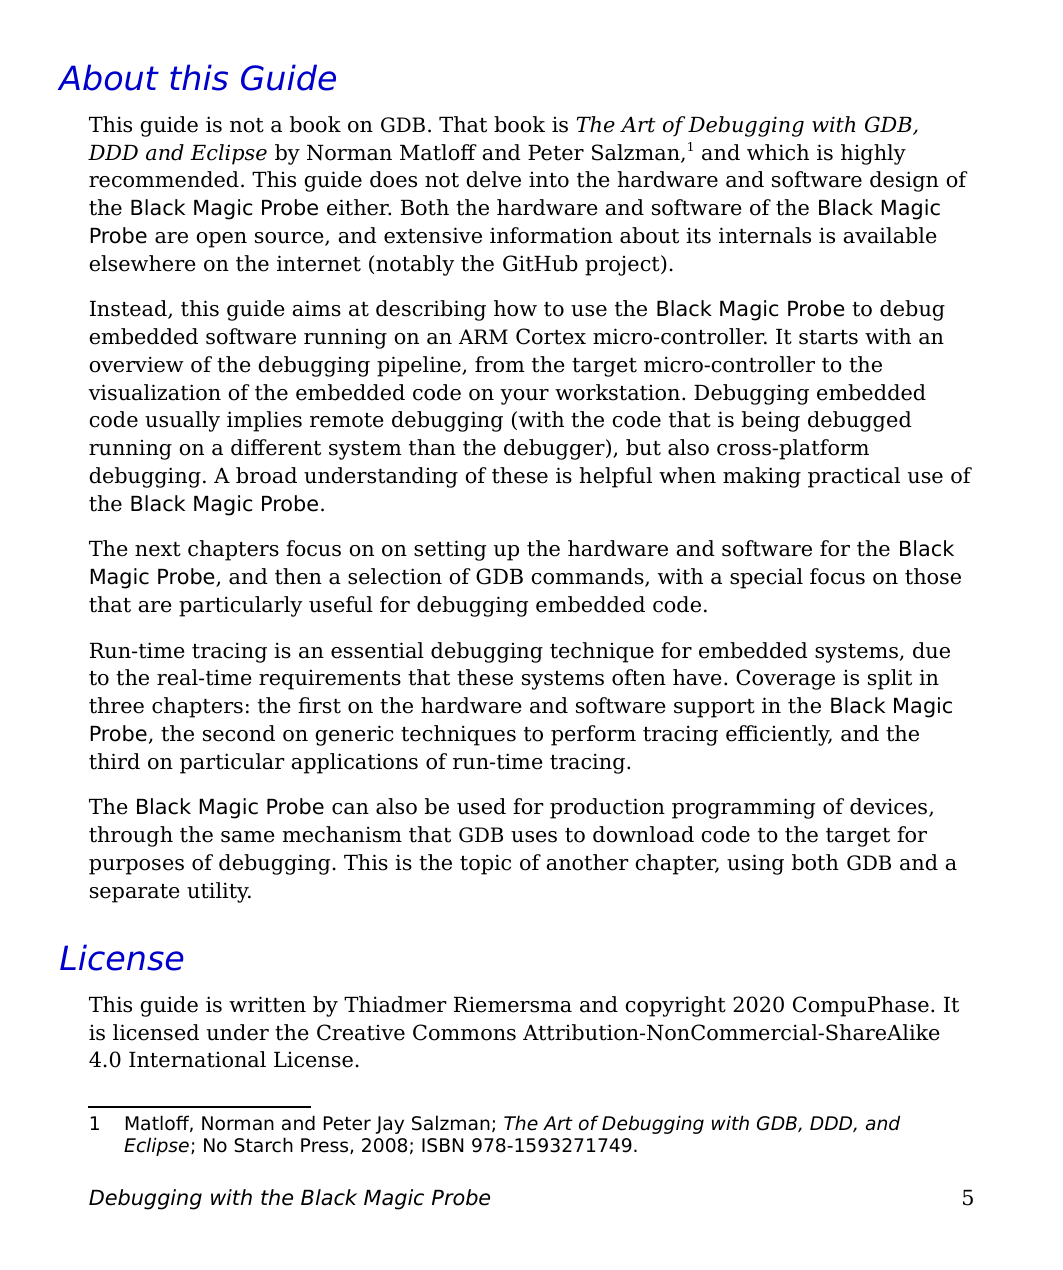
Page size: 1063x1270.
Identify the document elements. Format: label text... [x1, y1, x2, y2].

text The Black Magic Probe can also be used for production programming of devices, through the same mechanism that GDB uses to download code to the target for purposes of debugging. This is the topic of another chapter, using both GDB and a separate utility. [88, 795, 974, 903]
text The next chapters focus on on setting up the hardware and software for the Black Magic Probe, and then a selection of GDB commands, with a special focus on those that are particularly useful for debugging embedded code. [88, 537, 974, 617]
text Matloff, Norman and Peter Jay Salzman; The Art of Debugging with GDB, DDD, and Eclipse; No Starch Press, 2008; ISBN 978-1593271749. [88, 1113, 974, 1157]
text This guide is not a book on GDB. That book is The Art of Debugging with GDB, DDD and Eclipse by Norman Matloff and Peter Salzman, and which is highly recommended. This guide does not delve into the hardware and software design of the Black Magic Probe either. Both the hardware and software of the Black Magic Probe are open source, and extensive information about its internals is available elsewhere on the internet (notably the GitHub project). [88, 113, 974, 276]
text Instead, this guide aims at describing how to use the Black Magic Probe to debug embedded software running on an ARM Cortex micro-controller. It starts with an overview of the debugging pipeline, from the target micro-controller to the visualization of the embedded code on your workstation. Debugging embedded code usually implies remote debugging (with the code that is being debugged running on a different system than the debugger), but also cross-platform debugging. A broad understanding of these is helpful when making practical use of the Black Magic Probe. [88, 297, 974, 516]
text Run-time tracing is an essential debugging technique for embedded systems, due to the real-time requirements that these systems often have. Coverage is split in three chapters: the first on the hardware and software support in the Black Magic Probe, the second on generic techniques to perform tracing efficiently, and the third on particular applications of run-time tracing. [88, 639, 974, 774]
subtitle License [59, 939, 974, 978]
text This guide is written by Thiadmer Riemersma and copyright 2020 CompuPhase. It is licensed under the Creative Commons Attribution-NonCommercial-ShareAlike 4.0 International License. [88, 993, 974, 1073]
subtitle About this Guide [59, 59, 974, 98]
